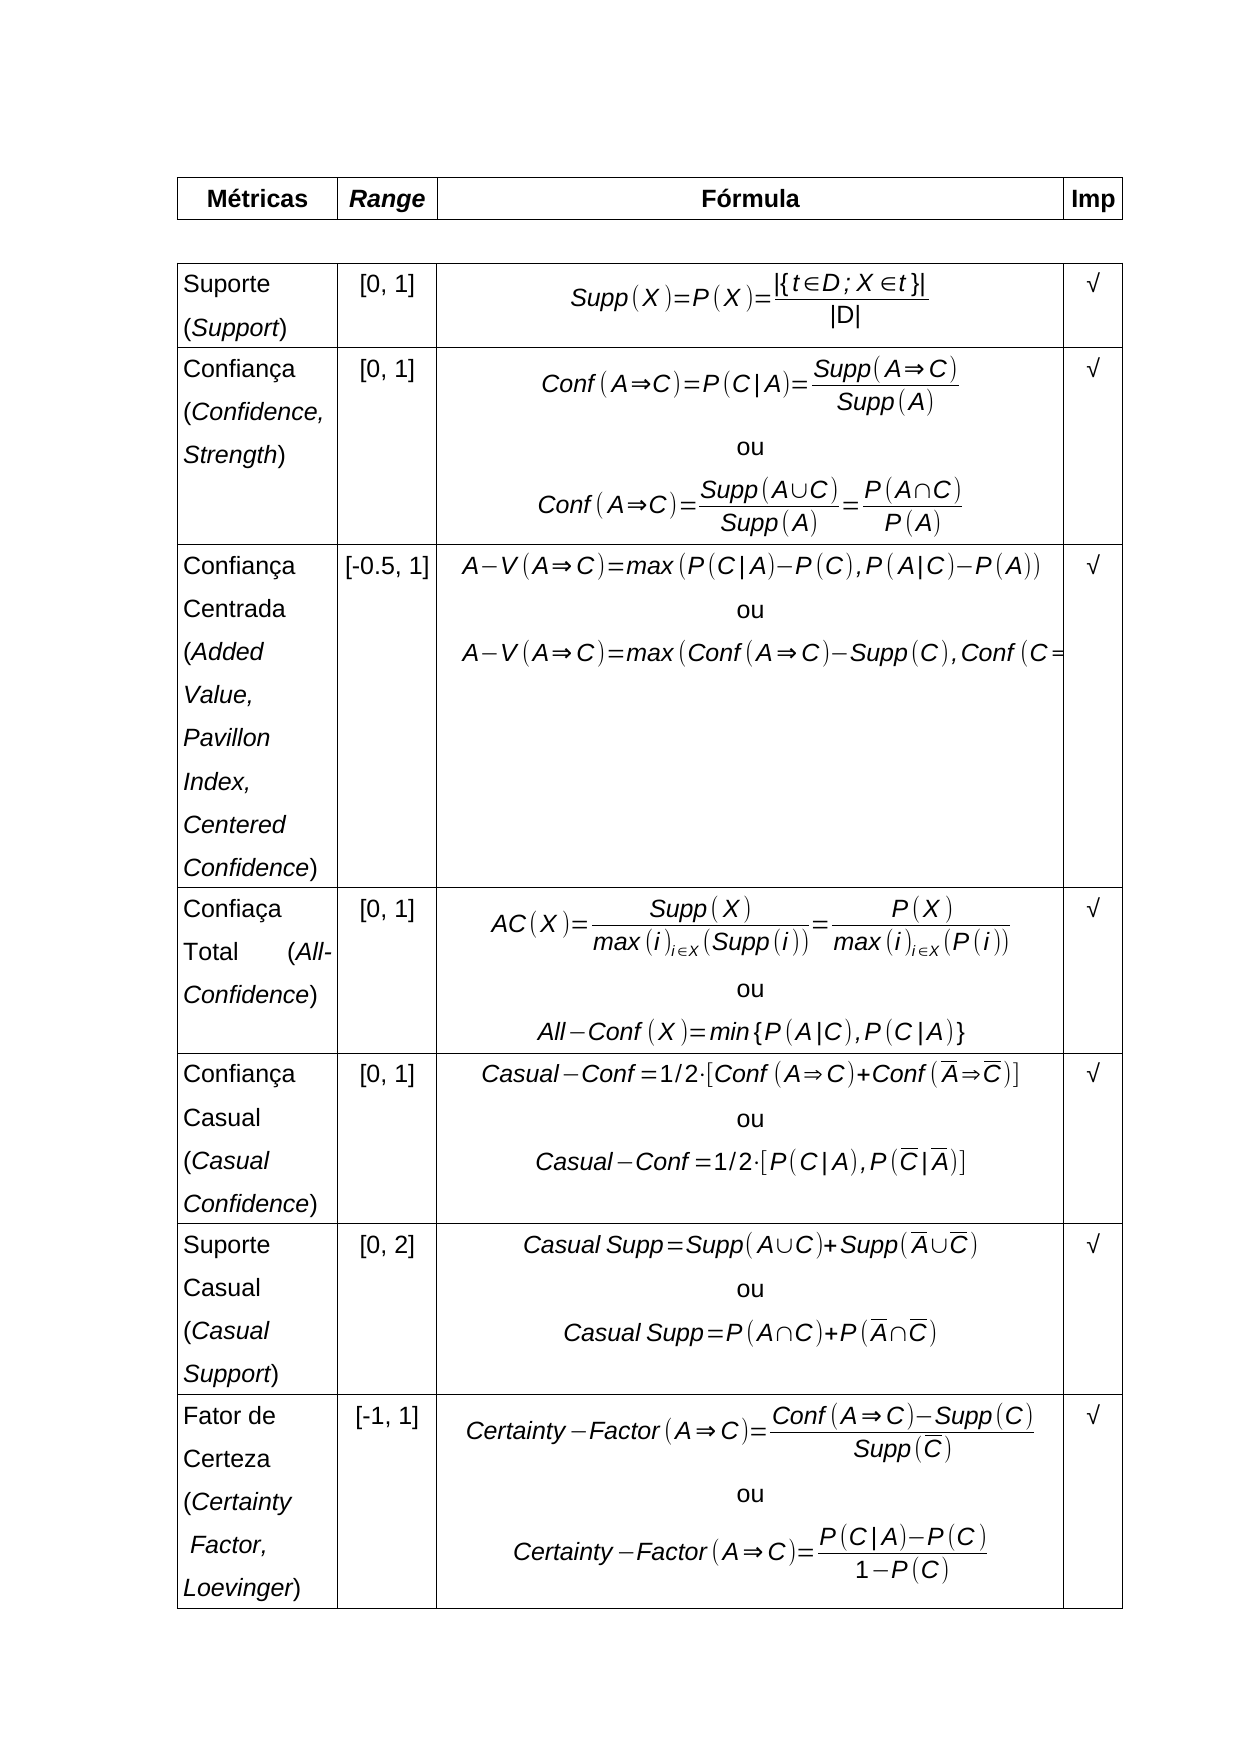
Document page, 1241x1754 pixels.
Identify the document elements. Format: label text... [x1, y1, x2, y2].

table_cell Confiaça Total (All-Confidence) [178, 888, 337, 1053]
table_header [0, 1] [338, 264, 436, 347]
table_cell √ [1064, 1395, 1122, 1608]
table_cell Confiança Casual (Casual Confidence) [178, 1054, 337, 1223]
table_cell √ [1064, 348, 1122, 544]
table_cell √ [1064, 888, 1122, 1053]
table_cell [0, 1] [338, 888, 436, 1053]
table_cell [0, 1] [338, 348, 436, 544]
table_cell √ [1064, 1054, 1122, 1223]
table_header [437, 264, 1063, 347]
table_header √ [1064, 264, 1122, 347]
table_header Fórmula [438, 178, 1063, 218]
table_cell ou [437, 545, 1063, 887]
table_cell ou [437, 1054, 1063, 1223]
table_header Range [338, 178, 437, 218]
table_cell ou [437, 1395, 1063, 1608]
table_cell √ [1064, 1224, 1122, 1394]
table_cell ou [437, 1224, 1063, 1394]
table_cell √ [1064, 545, 1122, 887]
table_cell [-0.5, 1] [338, 545, 436, 887]
table_header Suporte (Support) [178, 264, 337, 347]
table_cell [-1, 1] [338, 1395, 436, 1608]
table_cell Fator de Certeza (Certainty Factor, Loevinger) [178, 1395, 337, 1608]
table_header Imp [1064, 178, 1122, 218]
table_header Métricas [178, 178, 337, 218]
table_cell Confiança Centrada (Added Value, Pavillon Index, Centered Confidence) [178, 545, 337, 887]
table_cell Confiança (Confidence, Strength) [178, 348, 337, 544]
table_cell [0, 2] [338, 1224, 436, 1394]
table_cell ou [437, 888, 1063, 1053]
table_cell ou [437, 348, 1063, 544]
table_cell Suporte Casual (Casual Support) [178, 1224, 337, 1394]
table_cell [0, 1] [338, 1054, 436, 1223]
